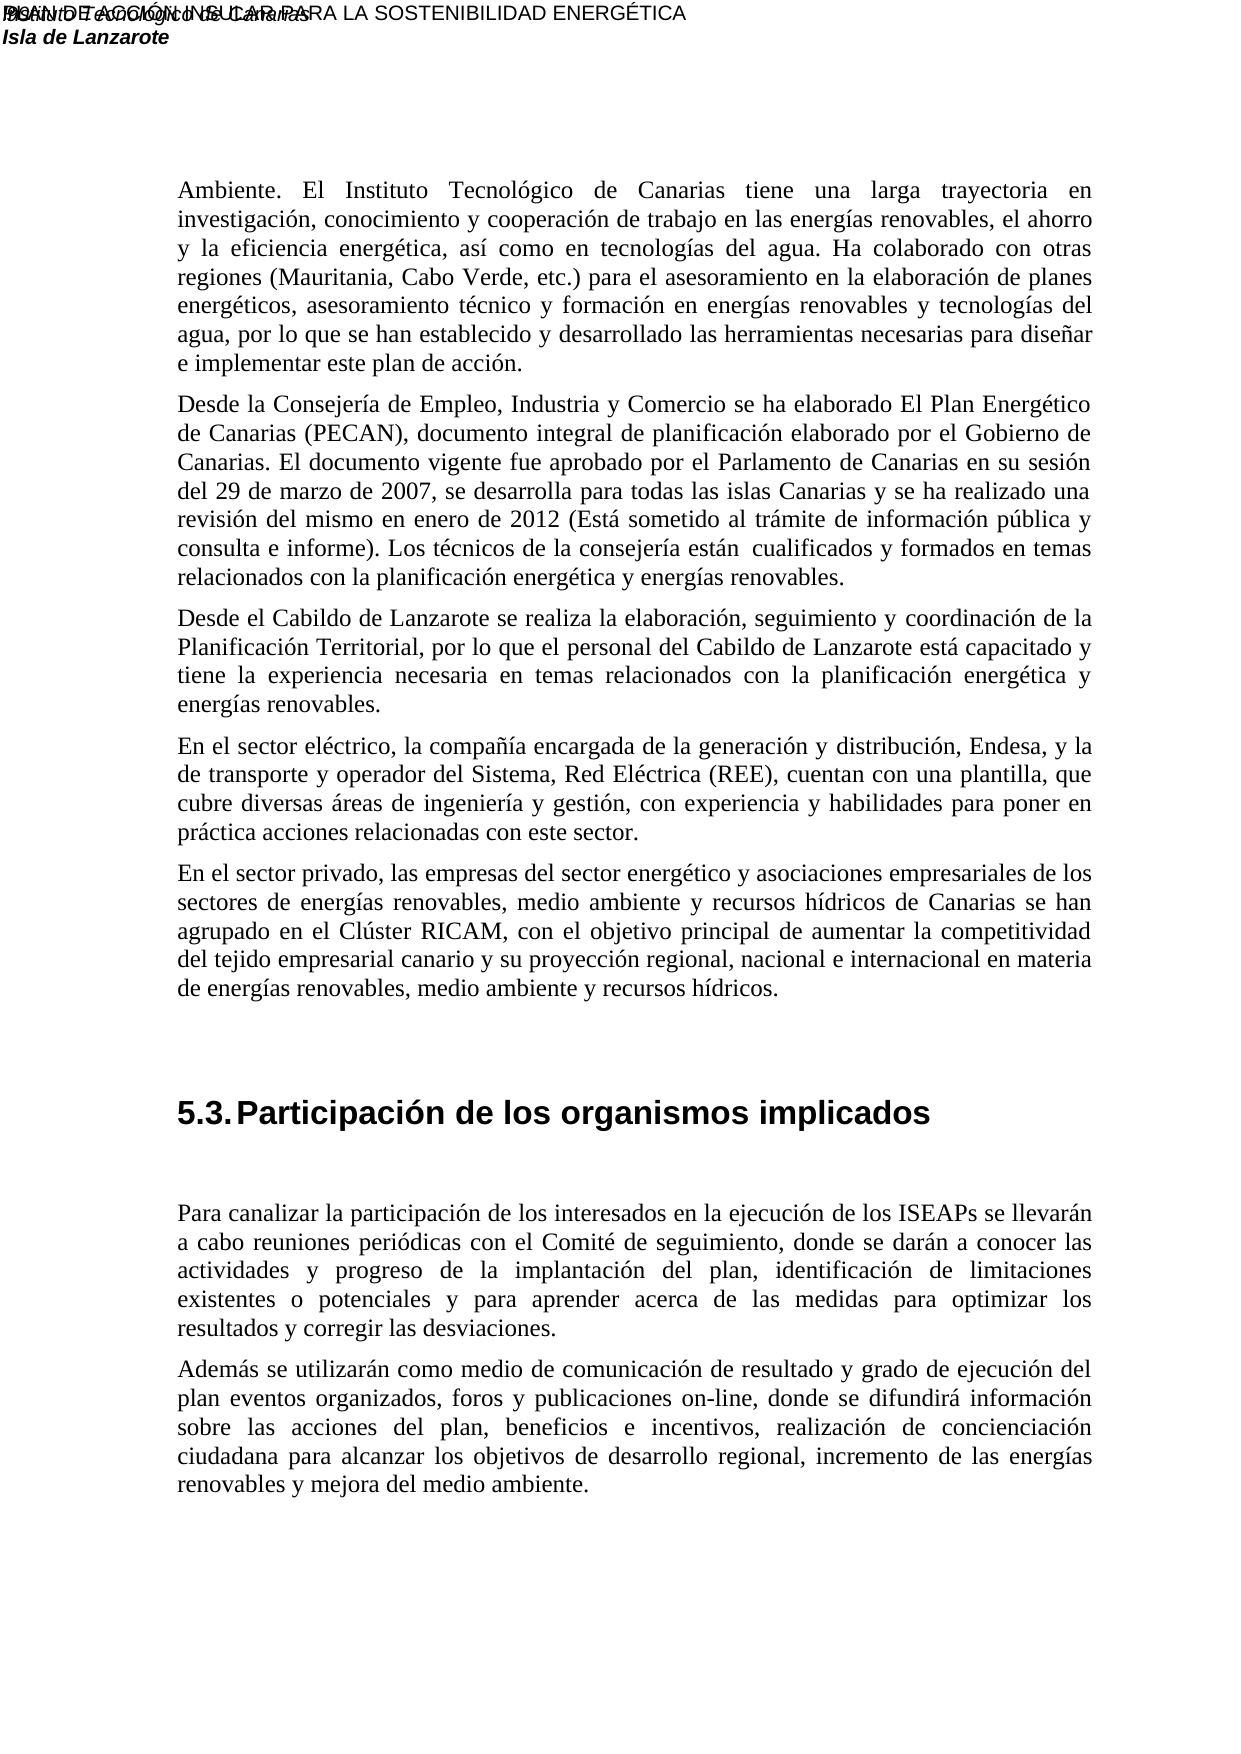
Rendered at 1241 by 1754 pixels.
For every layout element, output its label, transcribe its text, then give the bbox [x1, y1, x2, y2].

text Desde la Consejería de Empleo, Industria y Comercio se ha elaborado El Plan Energético de Canarias (PECAN), documento integral de planificación elaborado por el Gobierno de Canarias. El documento vigente fue aprobado por el Parlamento de Canarias en su sesión del 29 de marzo de 2007, se desarrolla para todas las islas Canarias y se ha realizado una revisión del mismo en enero de 2012 (Está sometido al trámite de información pública y consulta e informe). Los técnicos de la consejería están cualificados y formados en temas relacionados con la planificación energética y energías renovables. [177, 389, 1092, 591]
text En el sector privado, las empresas del sector energético y asociaciones empresariales de los sectores de energías renovables, medio ambiente y recursos hídricos de Canarias se han agrupado en el Clúster RICAM, con el objetivo principal de aumentar la competitividad del tejido empresarial canario y su proyección regional, nacional e internacional en materia de energías renovables, medio ambiente y recursos hídricos. [177, 858, 1092, 1002]
text Ambiente. El Instituto Tecnológico de Canarias tiene una larga trayectoria en investigación, conocimiento y cooperación de trabajo en las energías renovables, el ahorro y la eficiencia energética, así como en tecnologías del agua. Ha colaborado con otras regiones (Mauritania, Cabo Verde, etc.) para el asesoramiento en la elaboración de planes energéticos, asesoramiento técnico y formación en energías renovables y tecnologías del agua, por lo que se han establecido y desarrollado las herramientas necesarias para diseñar e implementar este plan de acción. [177, 176, 1093, 377]
text En el sector eléctrico, la compañía encargada de la generación y distribución, Endesa, y la de transporte y operador del Sistema, Red Eléctrica (REE), cuentan con una plantilla, que cubre diversas áreas de ingeniería y gestión, con experiencia y habilidades para poner en práctica acciones relacionadas con este sector. [177, 731, 1093, 846]
text Para canalizar la participación de los interesados en la ejecución de los ISEAPs se llevarán a cabo reuniones periódicas con el Comité de seguimiento, donde se darán a conocer las actividades y progreso de la implantación del plan, identificación de limitaciones existentes o potenciales y para aprender acerca de las medidas para optimizar los resultados y corregir las desviaciones. [177, 1198, 1093, 1342]
text Desde el Cabildo de Lanzarote se realiza la elaboración, seguimiento y coordinación de la Planificación Territorial, por lo que el personal del Cabildo de Lanzarote está capacitado y tiene la experiencia necesaria en temas relacionados con la planificación energética y energías renovables. [177, 603, 1092, 718]
text Además se utilizarán como medio de comunicación de resultado y grado de ejecución del plan eventos organizados, foros y publicaciones on-line, donde se difundirá información sobre las acciones del plan, beneficios e incentivos, realización de concienciación ciudadana para alcanzar los objetivos de desarrollo regional, incremento de las energías renovables y mejora del medio ambiente. [177, 1354, 1093, 1498]
subtitle Participación de los organismos implicados [177, 1093, 1192, 1131]
